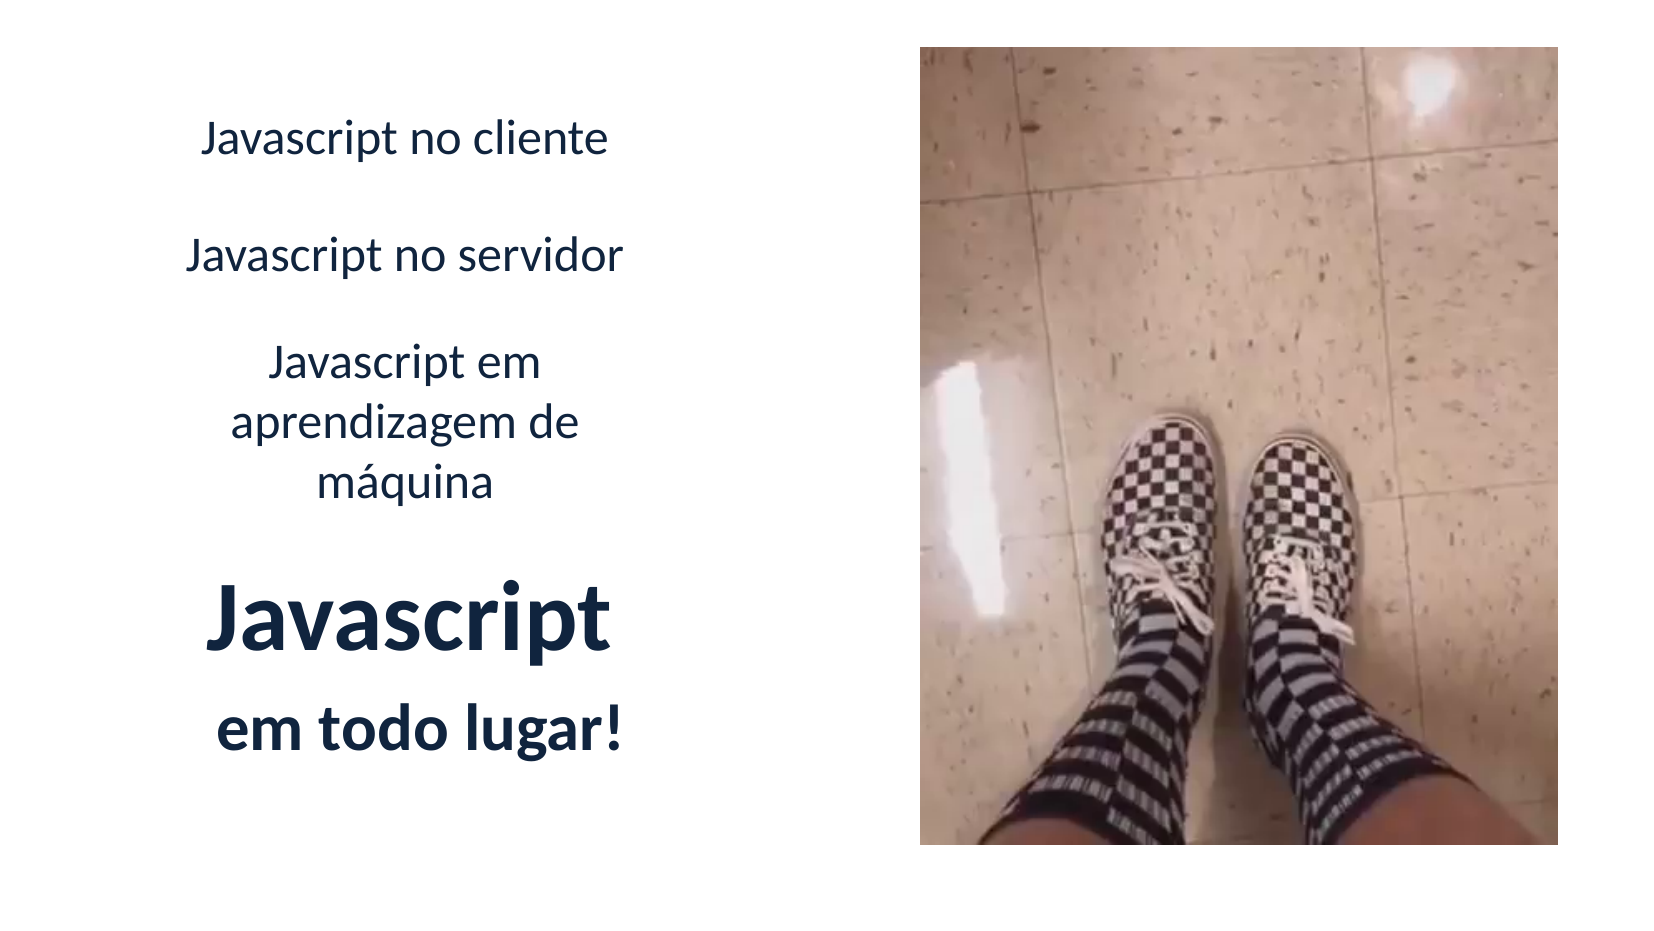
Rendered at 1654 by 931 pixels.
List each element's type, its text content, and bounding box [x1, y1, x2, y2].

text_box Javascript em todo lugar! [57, 543, 784, 922]
text_box [919, 46, 1559, 846]
text_box Javascript no cliente Javascript no servidor Javascript em aprendizagem de máquina [121, 97, 689, 543]
